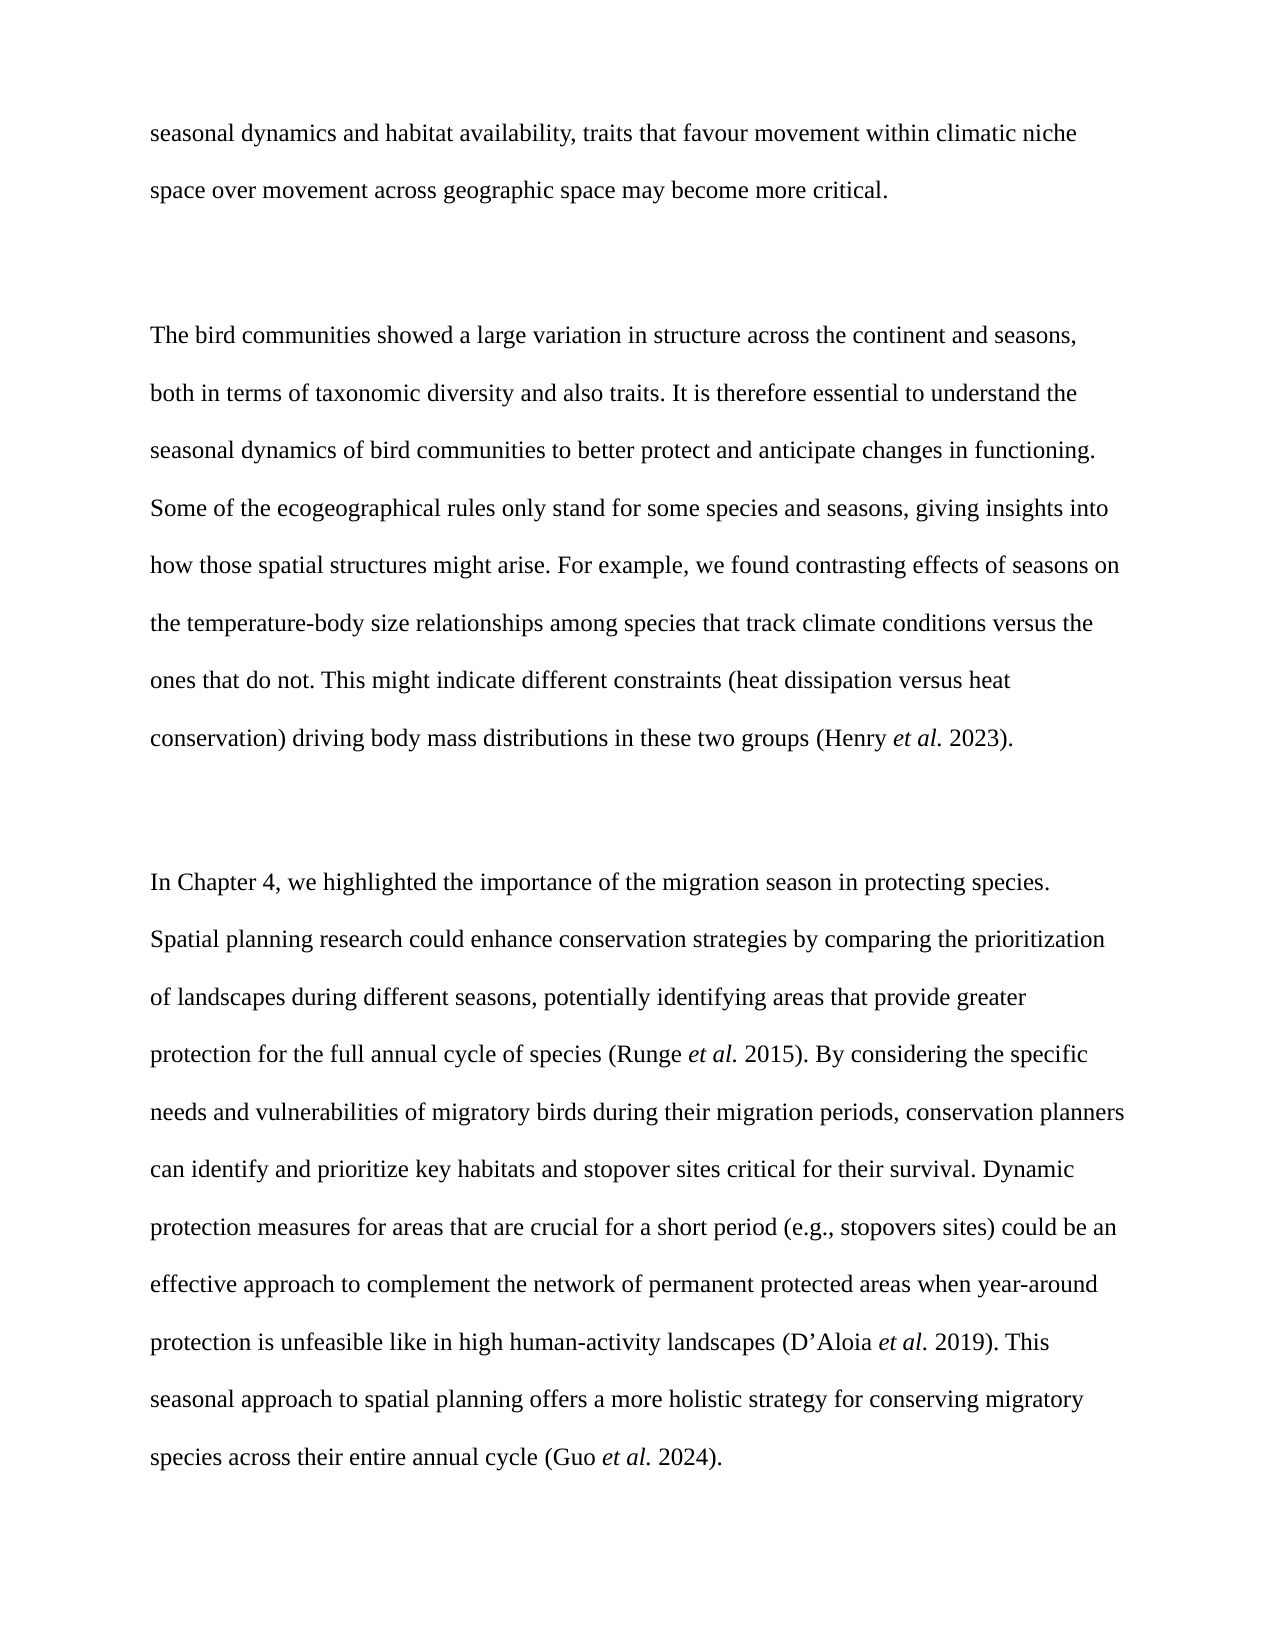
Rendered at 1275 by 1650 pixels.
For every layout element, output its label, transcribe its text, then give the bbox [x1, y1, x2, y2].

text In Chapter 4, we highlighted the importance of the migration season in protecting species. Spatial planning research could enhance conservation strategies by comparing the prioritization of landscapes during different seasons, potentially identifying areas that provide greater protection for the full annual cycle of species (Runge et al. 2015). By considering the specific needs and vulnerabilities of migratory birds during their migration periods, conservation planners can identify and prioritize key habitats and stopover sites critical for their survival. Dynamic protection measures for areas that are crucial for a short period (e.g., stopovers sites) could be an effective approach to complement the network of permanent protected areas when year-around protection is unfeasible like in high human-activity landscapes (D’Aloia et al. 2019). This seasonal approach to spatial planning offers a more holistic strategy for conserving migratory species across their entire annual cycle (Guo et al. 2024). [150, 867, 1125, 1471]
text The bird communities showed a large variation in structure across the continent and seasons, both in terms of taxonomic diversity and also traits. It is therefore essential to understand the seasonal dynamics of bird communities to better protect and anticipate changes in functioning. Some of the ecogeographical rules only stand for some species and seasons, giving insights into how those spatial structures might arise. For example, we found contrasting effects of seasons on the temperature-body size relationships among species that track climate conditions versus the ones that do not. This might indicate different constraints (heat dissipation versus heat conservation) driving body mass distributions in these two groups (Henry et al. 2023). [150, 320, 1125, 751]
text seasonal dynamics and habitat availability, traits that favour movement within climatic niche space over movement across geographic space may become more critical. [150, 118, 1125, 204]
